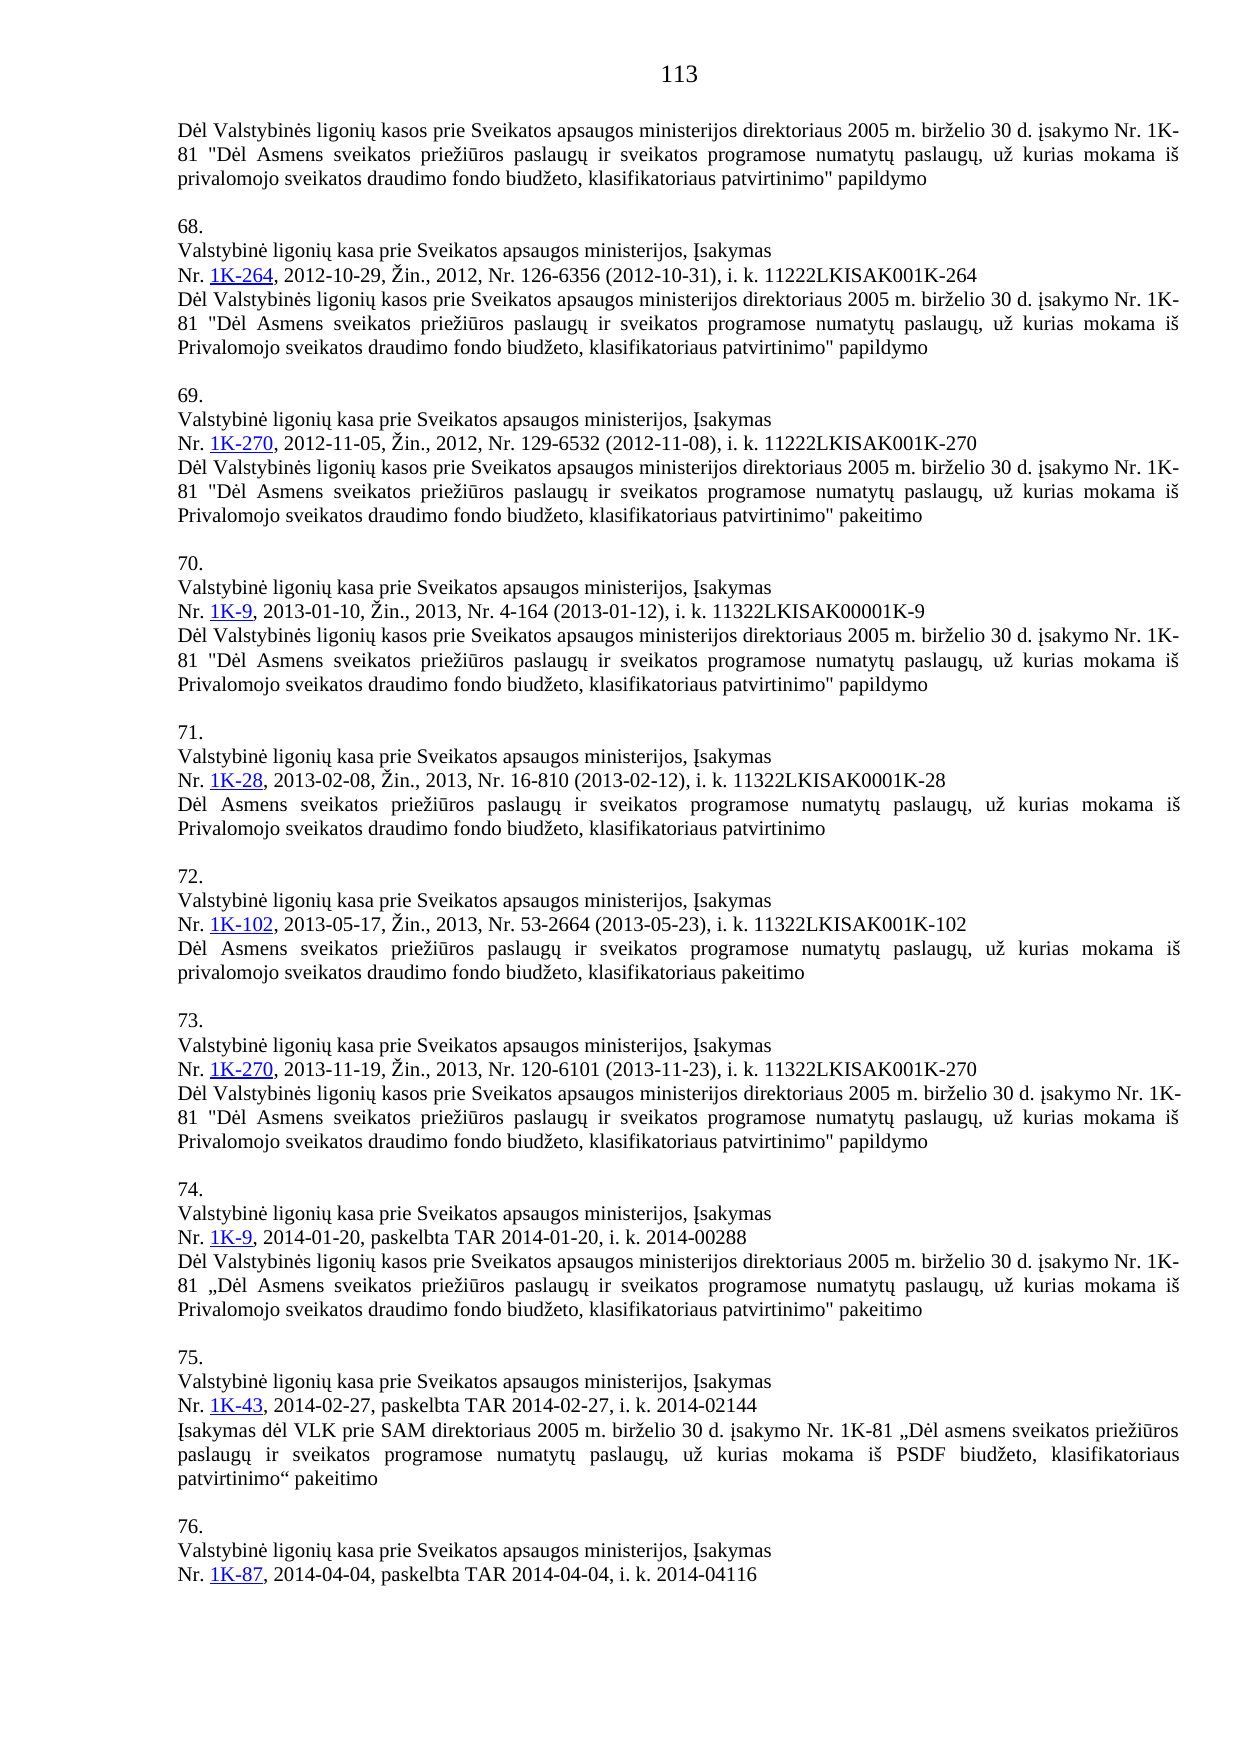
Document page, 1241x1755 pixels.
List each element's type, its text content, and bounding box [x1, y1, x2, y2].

text 69. [177, 383, 1181, 407]
text Valstybinė ligonių kasa prie Sveikatos apsaugos ministerijos, Įsakymas [177, 1201, 1181, 1225]
text Nr. 1K-9, 2014-01-20, paskelbta TAR 2014-01-20, i. k. 2014-00288 [177, 1225, 1181, 1249]
text 73. [177, 1008, 1181, 1032]
text 70. [177, 551, 1181, 575]
text Nr. 1K-102, 2013-05-17, Žin., 2013, Nr. 53-2664 (2013-05-23), i. k. 11322LKISAK001K-102 [177, 912, 1181, 936]
text Valstybinė ligonių kasa prie Sveikatos apsaugos ministerijos, Įsakymas [177, 238, 1181, 262]
text 71. [177, 720, 1181, 744]
text Dėl Valstybinės ligonių kasos prie Sveikatos apsaugos ministerijos direktoriaus 2005 m. birželio 30 d. įsakymo Nr. 1K-81 "Dėl Asmens sveikatos priežiūros paslaugų ir sveikatos programose numatytų paslaugų, už kurias mokama iš Privalomojo sveikatos draudimo fondo biudžeto, klasifikatoriaus patvirtinimo" papildymo [177, 623, 1181, 696]
text 72. [177, 864, 1181, 888]
text Nr. 1K-87, 2014-04-04, paskelbta TAR 2014-04-04, i. k. 2014-04116 [177, 1562, 1181, 1586]
text Valstybinė ligonių kasa prie Sveikatos apsaugos ministerijos, Įsakymas [177, 1538, 1181, 1562]
text Nr. 1K-28, 2013-02-08, Žin., 2013, Nr. 16-810 (2013-02-12), i. k. 11322LKISAK0001K-28 [177, 768, 1181, 792]
text Valstybinė ligonių kasa prie Sveikatos apsaugos ministerijos, Įsakymas [177, 744, 1181, 768]
text 74. [177, 1177, 1181, 1201]
text Nr. 1K-9, 2013-01-10, Žin., 2013, Nr. 4-164 (2013-01-12), i. k. 11322LKISAK00001K-9 [177, 599, 1181, 623]
text Valstybinė ligonių kasa prie Sveikatos apsaugos ministerijos, Įsakymas [177, 575, 1181, 599]
text Dėl Asmens sveikatos priežiūros paslaugų ir sveikatos programose numatytų paslaugų, už kurias mokama iš Privalomojo sveikatos draudimo fondo biudžeto, klasifikatoriaus patvirtinimo [177, 792, 1181, 840]
text Valstybinė ligonių kasa prie Sveikatos apsaugos ministerijos, Įsakymas [177, 1369, 1181, 1393]
text Nr. 1K-270, 2013-11-19, Žin., 2013, Nr. 120-6101 (2013-11-23), i. k. 11322LKISAK001K-270 [177, 1057, 1181, 1081]
text 75. [177, 1345, 1181, 1369]
text Valstybinė ligonių kasa prie Sveikatos apsaugos ministerijos, Įsakymas [177, 407, 1181, 431]
text Dėl Valstybinės ligonių kasos prie Sveikatos apsaugos ministerijos direktoriaus 2005 m. birželio 30 d. įsakymo Nr. 1K-81 "Dėl Asmens sveikatos priežiūros paslaugų ir sveikatos programose numatytų paslaugų, už kurias mokama iš Privalomojo sveikatos draudimo fondo biudžeto, klasifikatoriaus patvirtinimo" pakeitimo [177, 455, 1181, 527]
text Nr. 1K-264, 2012-10-29, Žin., 2012, Nr. 126-6356 (2012-10-31), i. k. 11222LKISAK001K-264 [177, 262, 1181, 287]
text Dėl Valstybinės ligonių kasos prie Sveikatos apsaugos ministerijos direktoriaus 2005 m. birželio 30 d. įsakymo Nr. 1K-81 "Dėl Asmens sveikatos priežiūros paslaugų ir sveikatos programose numatytų paslaugų, už kurias mokama iš Privalomojo sveikatos draudimo fondo biudžeto, klasifikatoriaus patvirtinimo" papildymo [177, 287, 1181, 359]
text Įsakymas dėl VLK prie SAM direktoriaus 2005 m. birželio 30 d. įsakymo Nr. 1K-81 „Dėl asmens sveikatos priežiūros paslaugų ir sveikatos programose numatytų paslaugų, už kurias mokama iš PSDF biudžeto, klasifikatoriaus patvirtinimo“ pakeitimo [177, 1417, 1181, 1490]
text Nr. 1K-43, 2014-02-27, paskelbta TAR 2014-02-27, i. k. 2014-02144 [177, 1393, 1181, 1417]
text Nr. 1K-270, 2012-11-05, Žin., 2012, Nr. 129-6532 (2012-11-08), i. k. 11222LKISAK001K-270 [177, 431, 1181, 455]
text Dėl Valstybinės ligonių kasos prie Sveikatos apsaugos ministerijos direktoriaus 2005 m. birželio 30 d. įsakymo Nr. 1K-81 "Dėl Asmens sveikatos priežiūros paslaugų ir sveikatos programose numatytų paslaugų, už kurias mokama iš privalomojo sveikatos draudimo fondo biudžeto, klasifikatoriaus patvirtinimo" papildymo [177, 118, 1181, 190]
text 76. [177, 1514, 1181, 1538]
text Dėl Asmens sveikatos priežiūros paslaugų ir sveikatos programose numatytų paslaugų, už kurias mokama iš privalomojo sveikatos draudimo fondo biudžeto, klasifikatoriaus pakeitimo [177, 936, 1181, 984]
text Dėl Valstybinės ligonių kasos prie Sveikatos apsaugos ministerijos direktoriaus 2005 m. birželio 30 d. įsakymo Nr. 1K-81 „Dėl Asmens sveikatos priežiūros paslaugų ir sveikatos programose numatytų paslaugų, už kurias mokama iš Privalomojo sveikatos draudimo fondo biudžeto, klasifikatoriaus patvirtinimo" pakeitimo [177, 1249, 1181, 1321]
text 68. [177, 214, 1181, 238]
text Dėl Valstybinės ligonių kasos prie Sveikatos apsaugos ministerijos direktoriaus 2005 m. birželio 30 d. įsakymo Nr. 1K-81 "Dėl Asmens sveikatos priežiūros paslaugų ir sveikatos programose numatytų paslaugų, už kurias mokama iš Privalomojo sveikatos draudimo fondo biudžeto, klasifikatoriaus patvirtinimo" papildymo [177, 1081, 1181, 1153]
text Valstybinė ligonių kasa prie Sveikatos apsaugos ministerijos, Įsakymas [177, 1032, 1181, 1057]
text Valstybinė ligonių kasa prie Sveikatos apsaugos ministerijos, Įsakymas [177, 888, 1181, 912]
